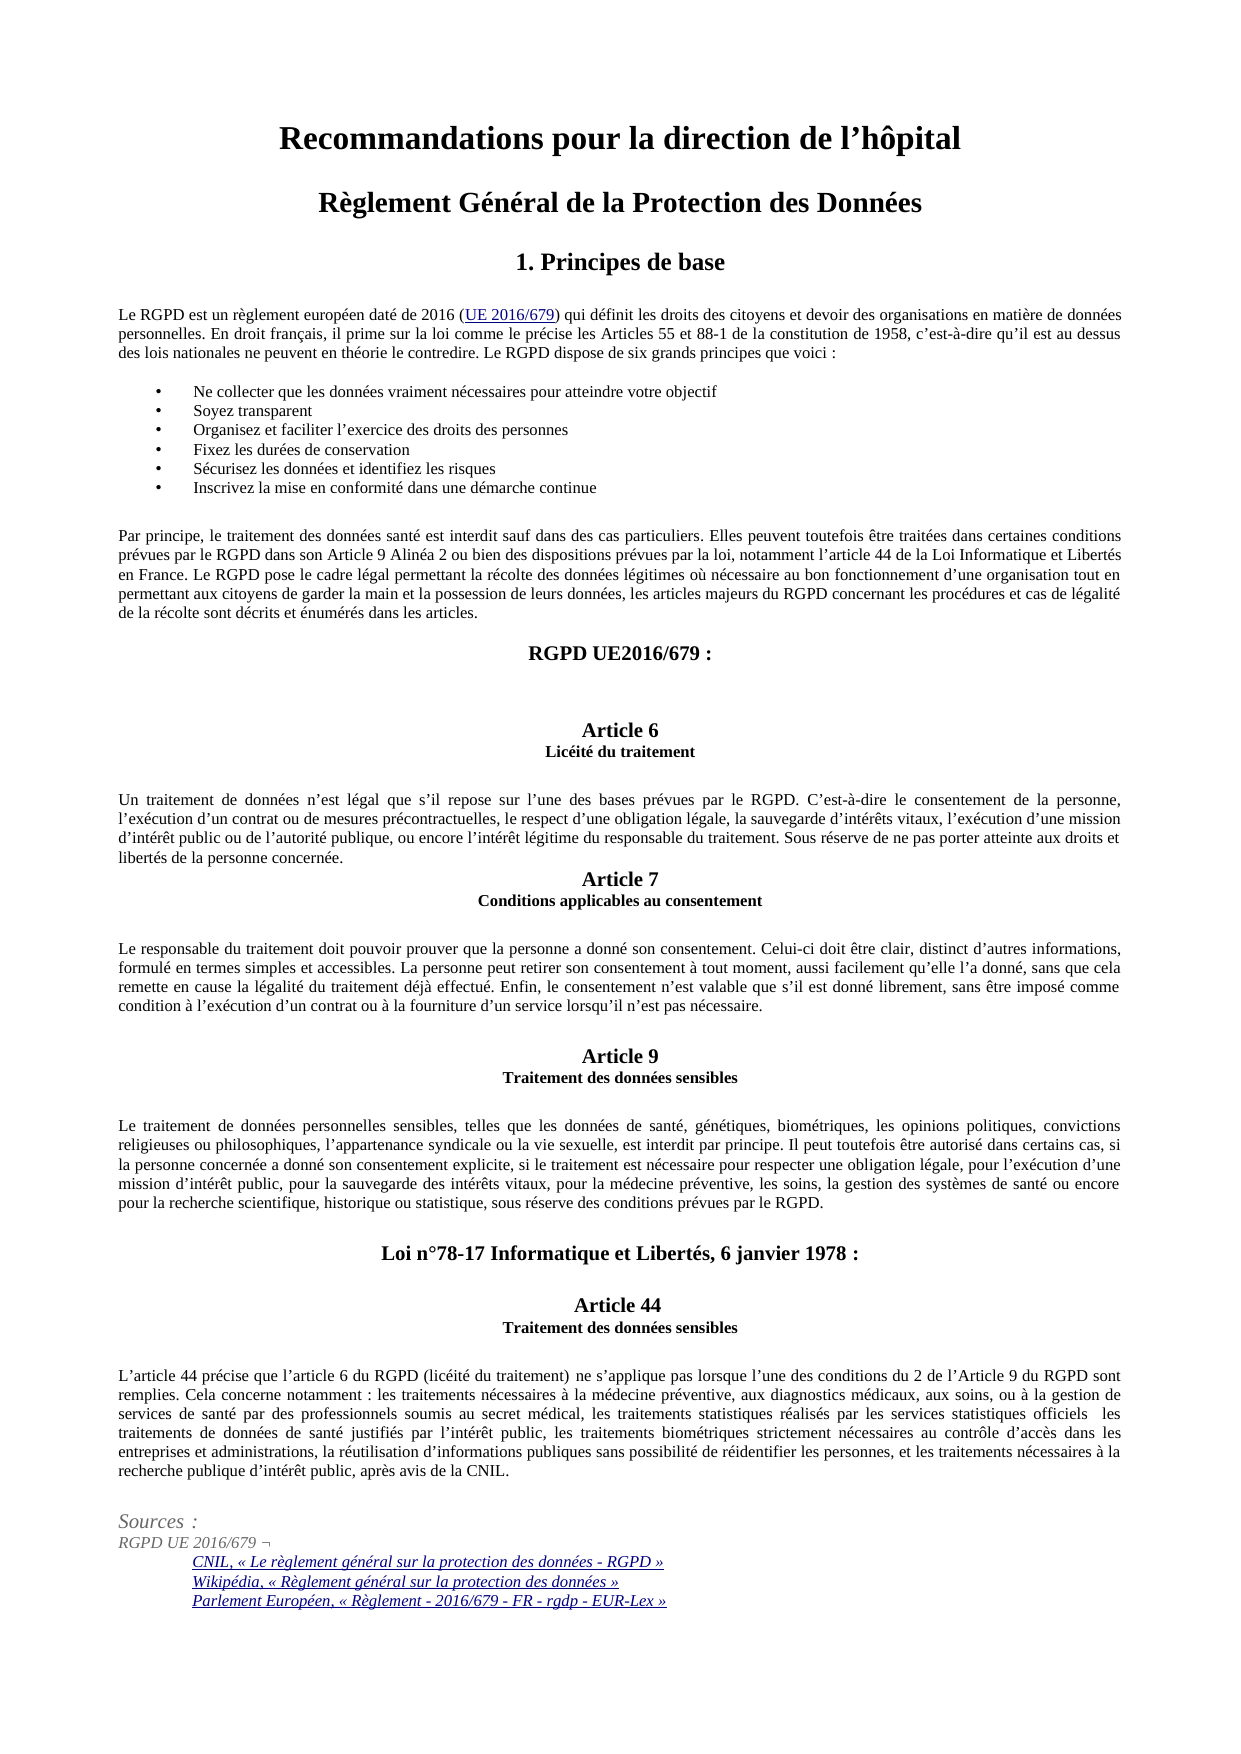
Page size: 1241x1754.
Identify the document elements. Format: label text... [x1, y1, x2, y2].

text Le responsable du traitement doit pouvoir prouver que la personne a donné son consentement. Celui-ci doit être clair, distinct d’autres informations, formulé en termes simples et accessibles. La personne peut retirer son consentement à tout moment, aussi facilement qu’elle l’a donné, sans que cela remette en cause la légalité du traitement déjà effectué. Enfin, le consentement n’est valable que s’il est donné librement, sans être imposé comme condition à l’exécution d’un contrat ou à la fourniture d’un service lorsqu’il n’est pas nécessaire. [118, 938, 1122, 1015]
text Sources : [118, 1509, 1122, 1533]
list Inscrivez la mise en conformité dans une démarche continue [156, 478, 1122, 497]
text Traitement des données sensibles [118, 1317, 1122, 1337]
text Loi n°78-17 Informatique et Libertés, 6 janvier 1978 : [118, 1241, 1122, 1264]
text Article 9 [118, 1044, 1122, 1068]
text Parlement Européen, « Règlement - 2016/679 - FR - rgdp - EUR-Lex » [118, 1591, 1122, 1610]
text CNIL, « Le règlement général sur la protection des données - RGPD » [118, 1552, 1122, 1571]
text Article 6 [118, 718, 1122, 742]
text RGPD UE2016/679 : [118, 641, 1122, 665]
text Le RGPD est un règlement européen daté de 2016 (UE 2016/679) qui définit les droits des citoyens et devoir des organisations en matière de données personnelles. En droit français, il prime sur la loi comme le précise les Articles 55 et 88-1 de la constitution de 1958, c’est-à-dire qu’il est au dessus des lois nationales ne peuvent en théorie le contredire. Le RGPD dispose de six grands principes que voici : [118, 305, 1122, 362]
text Licéité du traitement [118, 742, 1122, 761]
text 1. Principes de base [118, 247, 1122, 276]
text Article 7 [118, 867, 1122, 891]
text Wikipédia, « Règlement général sur la protection des données » [118, 1571, 1122, 1591]
list Soyez transparent [156, 401, 1122, 420]
list Organisez et faciliter l’exercice des droits des personnes [156, 420, 1122, 439]
text RGPD UE 2016/679 ¬ [118, 1533, 1122, 1552]
list Ne collecter que les données vraiment nécessaires pour atteindre votre objectif [156, 382, 1122, 401]
list Sécurisez les données et identifiez les risques [156, 459, 1122, 478]
text Recommandations pour la direction de l’hôpital [118, 118, 1122, 156]
text Par principe,­ le traitement des données santé est interdit sauf dans des cas particuliers. Elles peuvent toutefois être traitées dans certaines conditions prévues par le RGPD dans son Article 9 Alinéa 2 ou bien des dispositions prévues par la loi, notamment l’article 44 de la Loi Informatique et Libertés en France. Le RGPD pose le cadre légal permettant la récolte des données légitimes où nécessaire au bon fonctionnement d’une organisation tout en permettant aux citoyens de garder la main et la possession de leurs données, les articles majeurs du RGPD concernant les procédures et cas de légalité de la récolte sont décrits et énumérés dans les articles. [118, 526, 1122, 622]
list Fixez les durées de conservation [156, 439, 1122, 459]
text Conditions applicables au consentement [118, 891, 1122, 910]
text L’article 44 précise que l’article 6 du RGPD (licéité du traitement) ne s’applique pas lorsque l’une des conditions du 2 de l’Article 9 du RGPD sont remplies. Cela concerne notamment : les traitements nécessaires à la médecine préventive, aux diagnostics médicaux, aux soins, ou à la gestion de services de santé par des professionnels soumis au secret médical, les traitements statistiques réalisés par les services statistiques officiels les traitements de données de santé justifiés par l’intérêt public, les traitements biométriques strictement nécessaires au contrôle d’accès dans les entreprises et administrations, la réutilisation d’informations publiques sans possibilité de réidentifier les personnes, et les traitements nécessaires à la recherche publique d’intérêt public, après avis de la CNIL. [118, 1365, 1122, 1480]
text Un traitement de données n’est légal que s’il repose sur l’une des bases prévues par le RGPD. C’est-à-dire le consentement de la personne, l’exécution d’un contrat ou de mesures précontractuelles, le respect d’une obligation légale, la sauvegarde d’intérêts vitaux, l’exécution d’une mission d’intérêt public ou de l’autorité publique, ou encore l’intérêt légitime du responsable du traitement. Sous réserve de ne pas porter atteinte aux droits et libertés de la personne concernée. [118, 790, 1122, 867]
text Le traitement de données personnelles sensibles, telles que les données de santé, génétiques, biométriques, les opinions politiques, convictions religieuses ou philosophiques, l’appartenance syndicale ou la vie sexuelle, est interdit par principe. Il peut toutefois être autorisé dans certains cas, si la personne concernée a donné son consentement explicite, si le traitement est nécessaire pour respecter une obligation légale, pour l’exécution d’une mission d’intérêt public, pour la sauvegarde des intérêts vitaux, pour la médecine préventive, les soins, la gestion des systèmes de santé ou encore pour la recherche scientifique, historique ou statistique, sous réserve des conditions prévues par le RGPD. [118, 1116, 1122, 1212]
text Article 44 [118, 1293, 1122, 1317]
text Traitement des données sensibles [118, 1068, 1122, 1087]
text Règlement Général de la Protection des Données [118, 185, 1122, 219]
